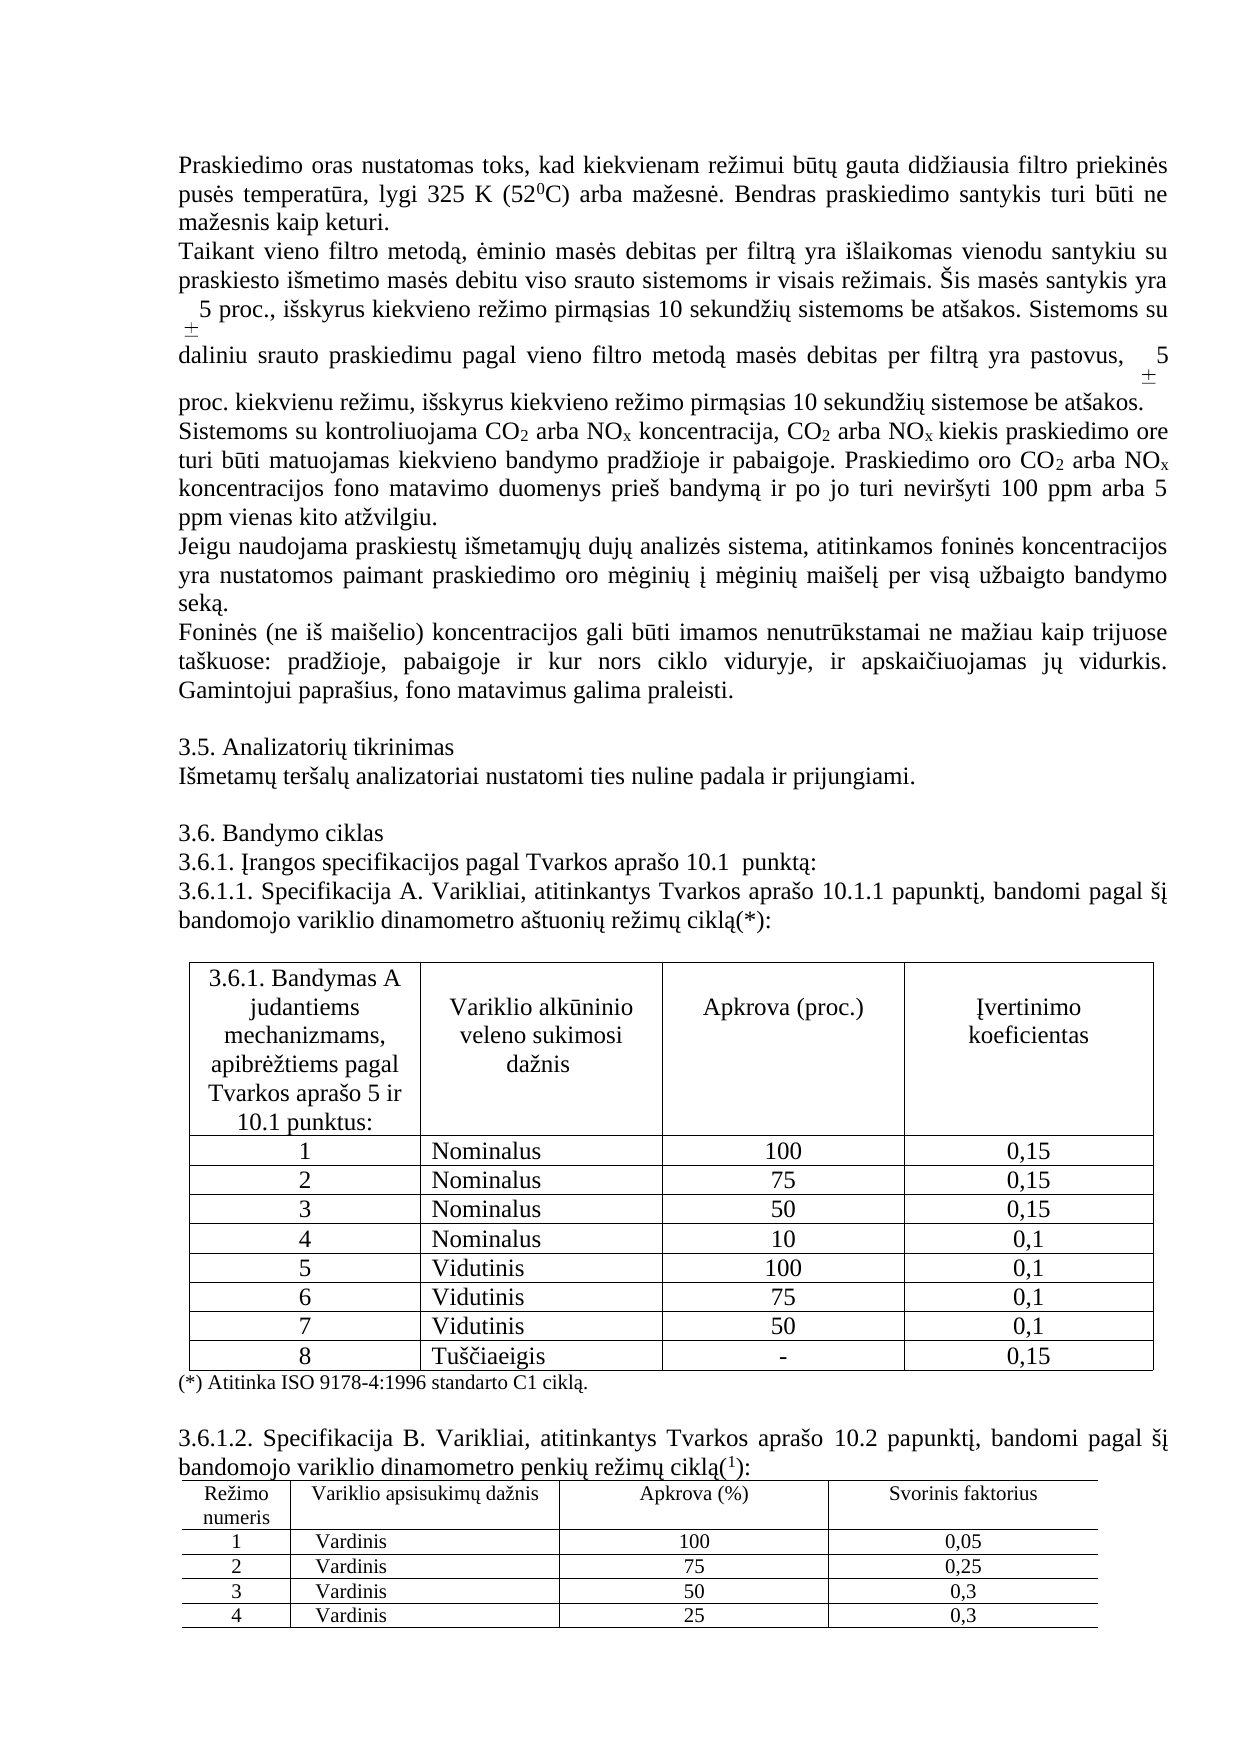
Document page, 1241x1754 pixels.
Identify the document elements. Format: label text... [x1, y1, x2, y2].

table_cell 100 [560, 1530, 828, 1553]
table_header Variklio apsisukimų dažnis [291, 1481, 559, 1529]
table_cell Tuščiaeigis [421, 1341, 662, 1369]
table_header Variklio alkūninio veleno sukimosi dažnis [421, 963, 662, 1135]
table_cell 0,25 [829, 1555, 1098, 1578]
table_cell 6 [190, 1283, 420, 1311]
table_header Apkrova (proc.) [663, 963, 904, 1135]
table_cell 3 [190, 1195, 420, 1223]
text Išmetamų teršalų analizatoriai nustatomi ties nuline padala ir prijungiami. [178, 761, 1169, 790]
table_cell 0,1 [905, 1224, 1153, 1252]
table_cell 0,3 [829, 1604, 1098, 1627]
table_cell Nominalus [421, 1224, 662, 1252]
table_cell 4 [182, 1604, 290, 1627]
table_cell Vardinis [291, 1579, 559, 1603]
table_header Svorinis faktorius [829, 1481, 1098, 1529]
table_cell Nominalus [421, 1195, 662, 1223]
text Jeigu naudojama praskiestų išmetamųjų dujų analizės sistema, atitinkamos foninės koncentracijos yra nustatomos paimant praskiedimo oro mėginių į mėginių maišelį per visą užbaigto bandymo seką. [178, 531, 1169, 617]
text (*) Atitinka ISO 9178-4:1996 standarto C1 ciklą. [178, 1370, 1169, 1394]
table_header Apkrova (%) [560, 1481, 828, 1529]
text 3.6.1.2. Specifikacija B. Varikliai, atitinkantys Tvarkos aprašo 10.2 papunktį, bandomi pagal šį bandomojo variklio dinamometro penkių režimų ciklą(1): [178, 1423, 1169, 1480]
table_cell 3 [182, 1579, 290, 1603]
table_cell 1 [182, 1530, 290, 1553]
text Sistemoms su kontroliuojama CO2 arba NOx koncentracija, CO2 arba NOx kiekis praskiedimo ore turi būti matuojamas kiekvieno bandymo pradžioje ir pabaigoje. Praskiedimo oro CO2 arba NOx koncentracijos fono matavimo duomenys prieš bandymą ir po jo turi neviršyti 100 ppm arba 5 ppm vienas kito atžvilgiu. [178, 416, 1169, 531]
table_cell 0,05 [829, 1530, 1098, 1553]
table_cell 4 [190, 1224, 420, 1252]
table_cell 0,1 [905, 1254, 1153, 1282]
table_cell 5 [190, 1254, 420, 1282]
table_cell 0,1 [905, 1283, 1153, 1311]
table_cell Nominalus [421, 1136, 662, 1164]
text Foninės (ne iš maišelio) koncentracijos gali būti imamos nenutrūkstamai ne mažiau kaip trijuose taškuose: pradžioje, pabaigoje ir kur nors ciklo viduryje, ir apskaičiuojamas jų vidurkis. Gamintojui paprašius, fono matavimus galima praleisti. [178, 617, 1169, 703]
table_cell 100 [663, 1254, 904, 1282]
table_cell Vidutinis [421, 1312, 662, 1340]
table_cell 0,1 [905, 1312, 1153, 1340]
table_header 3.6.1. Bandymas A judantiems mechanizmams, apibrėžtiems pagal Tvarkos aprašo 5 ir 10.1 punktus: [190, 963, 420, 1135]
table_cell 8 [190, 1341, 420, 1369]
table_header Režimo numeris [182, 1481, 290, 1529]
table_header Įvertinimo koeficientas [905, 963, 1153, 1135]
table_cell 0,15 [905, 1341, 1153, 1369]
text Taikant vieno filtro metodą, ėminio masės debitas per filtrą yra išlaikomas vienodu santykiu su praskiesto išmetimo masės debitu viso srauto sistemoms ir visais režimais. Šis masės santykis yra 5 proc., išskyrus kiekvieno režimo pirmąsias 10 sekundžių sistemoms be atšakos. Sistemoms su daliniu srauto praskiedimu pagal vieno filtro metodą masės debitas per filtrą yra pastovus, 5 proc. kiekvienu režimu, išskyrus kiekvieno režimo pirmąsias 10 sekundžių sistemose be atšakos. [178, 236, 1169, 416]
table_cell 100 [663, 1136, 904, 1164]
table_cell Vidutinis [421, 1254, 662, 1282]
table_cell 0,3 [829, 1579, 1098, 1603]
text 3.6. Bandymo ciklas [178, 818, 1169, 847]
table_cell 50 [560, 1579, 828, 1603]
text 3.5. Analizatorių tikrinimas [178, 732, 1169, 761]
table_cell 75 [663, 1283, 904, 1311]
table_cell 25 [560, 1604, 828, 1627]
text Praskiedimo oras nustatomas toks, kad kiekvienam režimui būtų gauta didžiausia filtro priekinės pusės temperatūra, lygi 325 K (520C) arba mažesnė. Bendras praskiedimo santykis turi būti ne mažesnis kaip keturi. [178, 150, 1169, 236]
table_cell 50 [663, 1312, 904, 1340]
table_cell 75 [663, 1166, 904, 1194]
table_cell 0,15 [905, 1195, 1153, 1223]
table_cell 10 [663, 1224, 904, 1252]
table_cell Vardinis [291, 1530, 559, 1553]
table_cell Nominalus [421, 1166, 662, 1194]
table_cell Vardinis [291, 1555, 559, 1578]
table_cell 0,15 [905, 1136, 1153, 1164]
table_cell - [663, 1341, 904, 1369]
table_cell 2 [190, 1166, 420, 1194]
table_cell 7 [190, 1312, 420, 1340]
table_cell 1 [190, 1136, 420, 1164]
text 3.6.1. Įrangos specifikacijos pagal Tvarkos aprašo 10.1 punktą: [178, 847, 1169, 876]
table_cell Vidutinis [421, 1283, 662, 1311]
table_cell 50 [663, 1195, 904, 1223]
table_cell 0,15 [905, 1166, 1153, 1194]
text 3.6.1.1. Specifikacija A. Varikliai, atitinkantys Tvarkos aprašo 10.1.1 papunktį, bandomi pagal šį bandomojo variklio dinamometro aštuonių režimų ciklą(*): [178, 876, 1169, 933]
table_cell Vardinis [291, 1604, 559, 1627]
table_cell 2 [182, 1555, 290, 1578]
table_cell 75 [560, 1555, 828, 1578]
